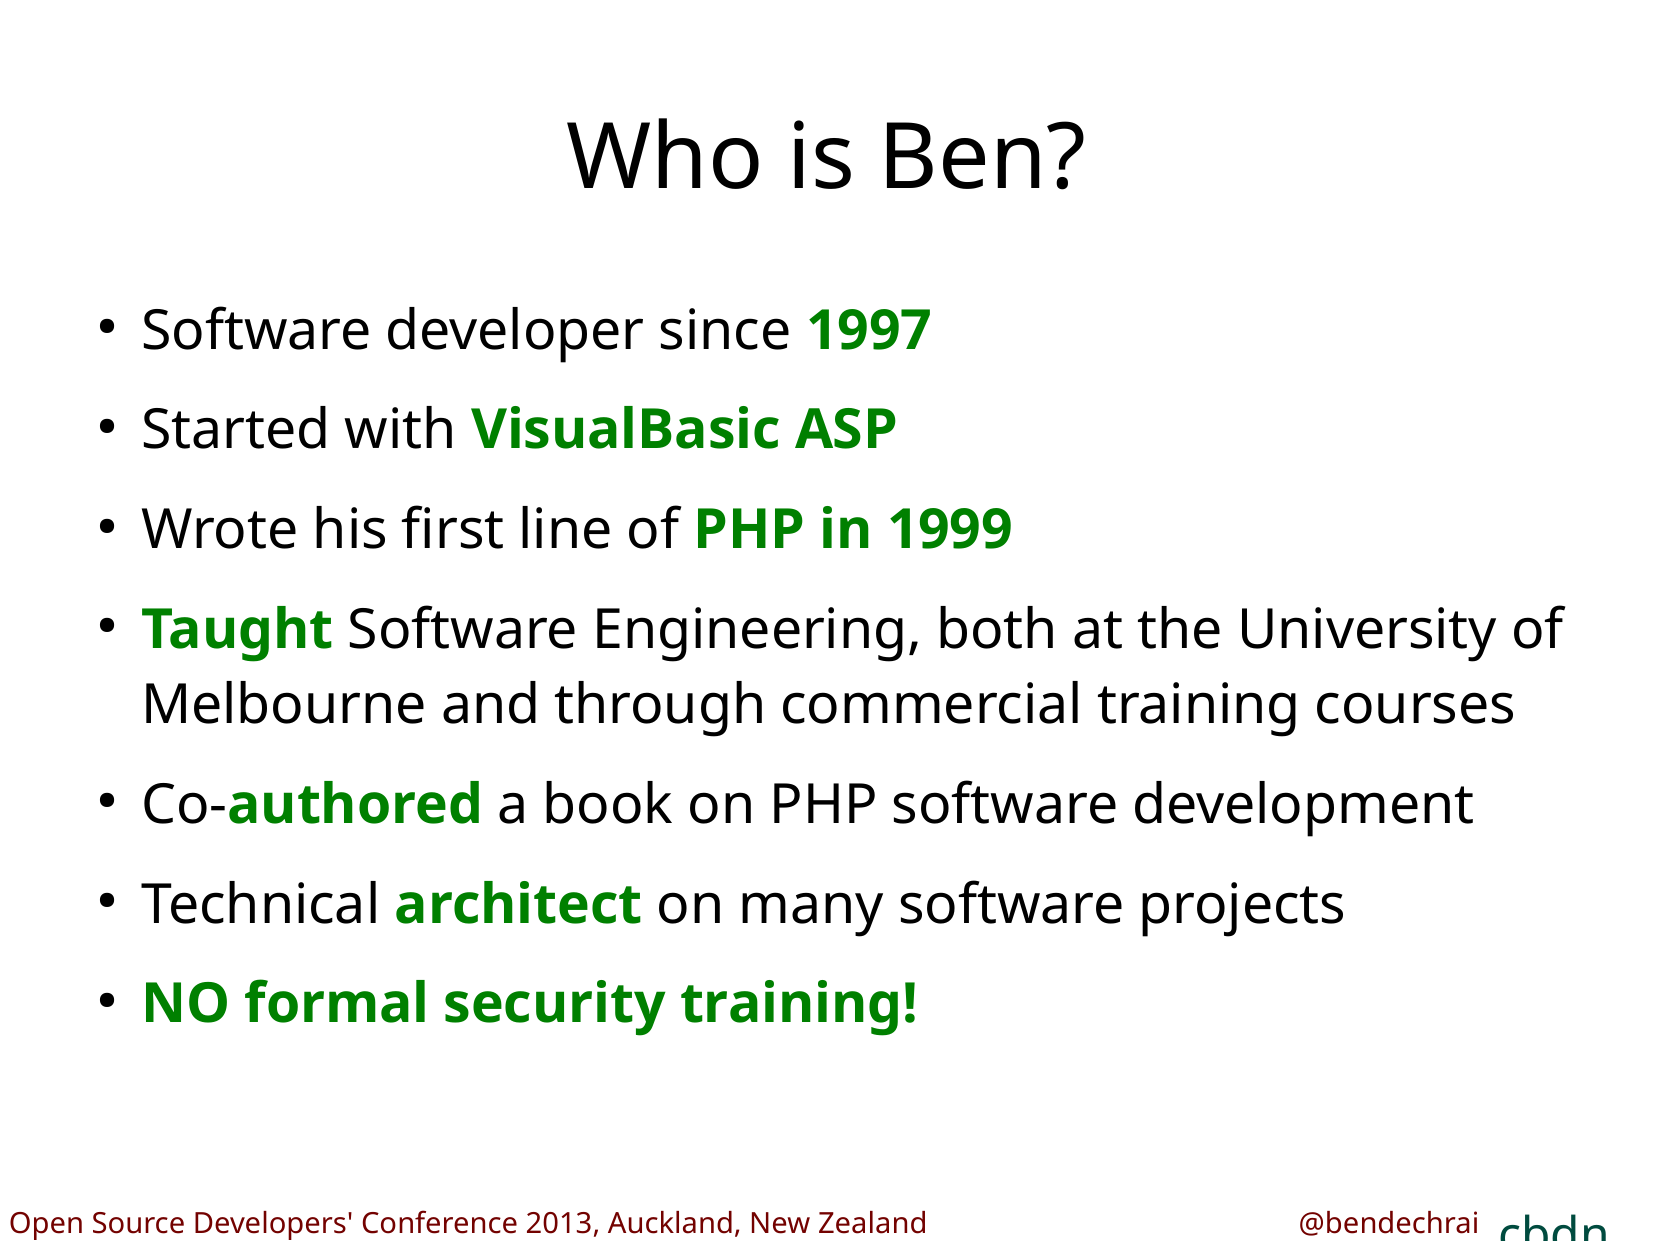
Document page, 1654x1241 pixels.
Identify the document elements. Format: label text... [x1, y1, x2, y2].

title Who is Ben? [82, 56, 1571, 250]
text_box cbdn [1483, 1192, 1654, 1241]
list Software developer since 1997 Started with VisualBasic ASP Wrote his first line of PHP in 1999 Taught Software Engineering, both at the University of Melbourne and through commercial training courses Co-authored a book on PHP software development Technical architect on many software projects NO formal security training! [82, 290, 1571, 1109]
text_box @bendechrai [1283, 1194, 1483, 1241]
text_box Open Source Developers' Conference 2013, Auckland, New Zealand [0, 1194, 914, 1241]
text_box [914, 1198, 1283, 1241]
text_box [914, 1219, 922, 1231]
